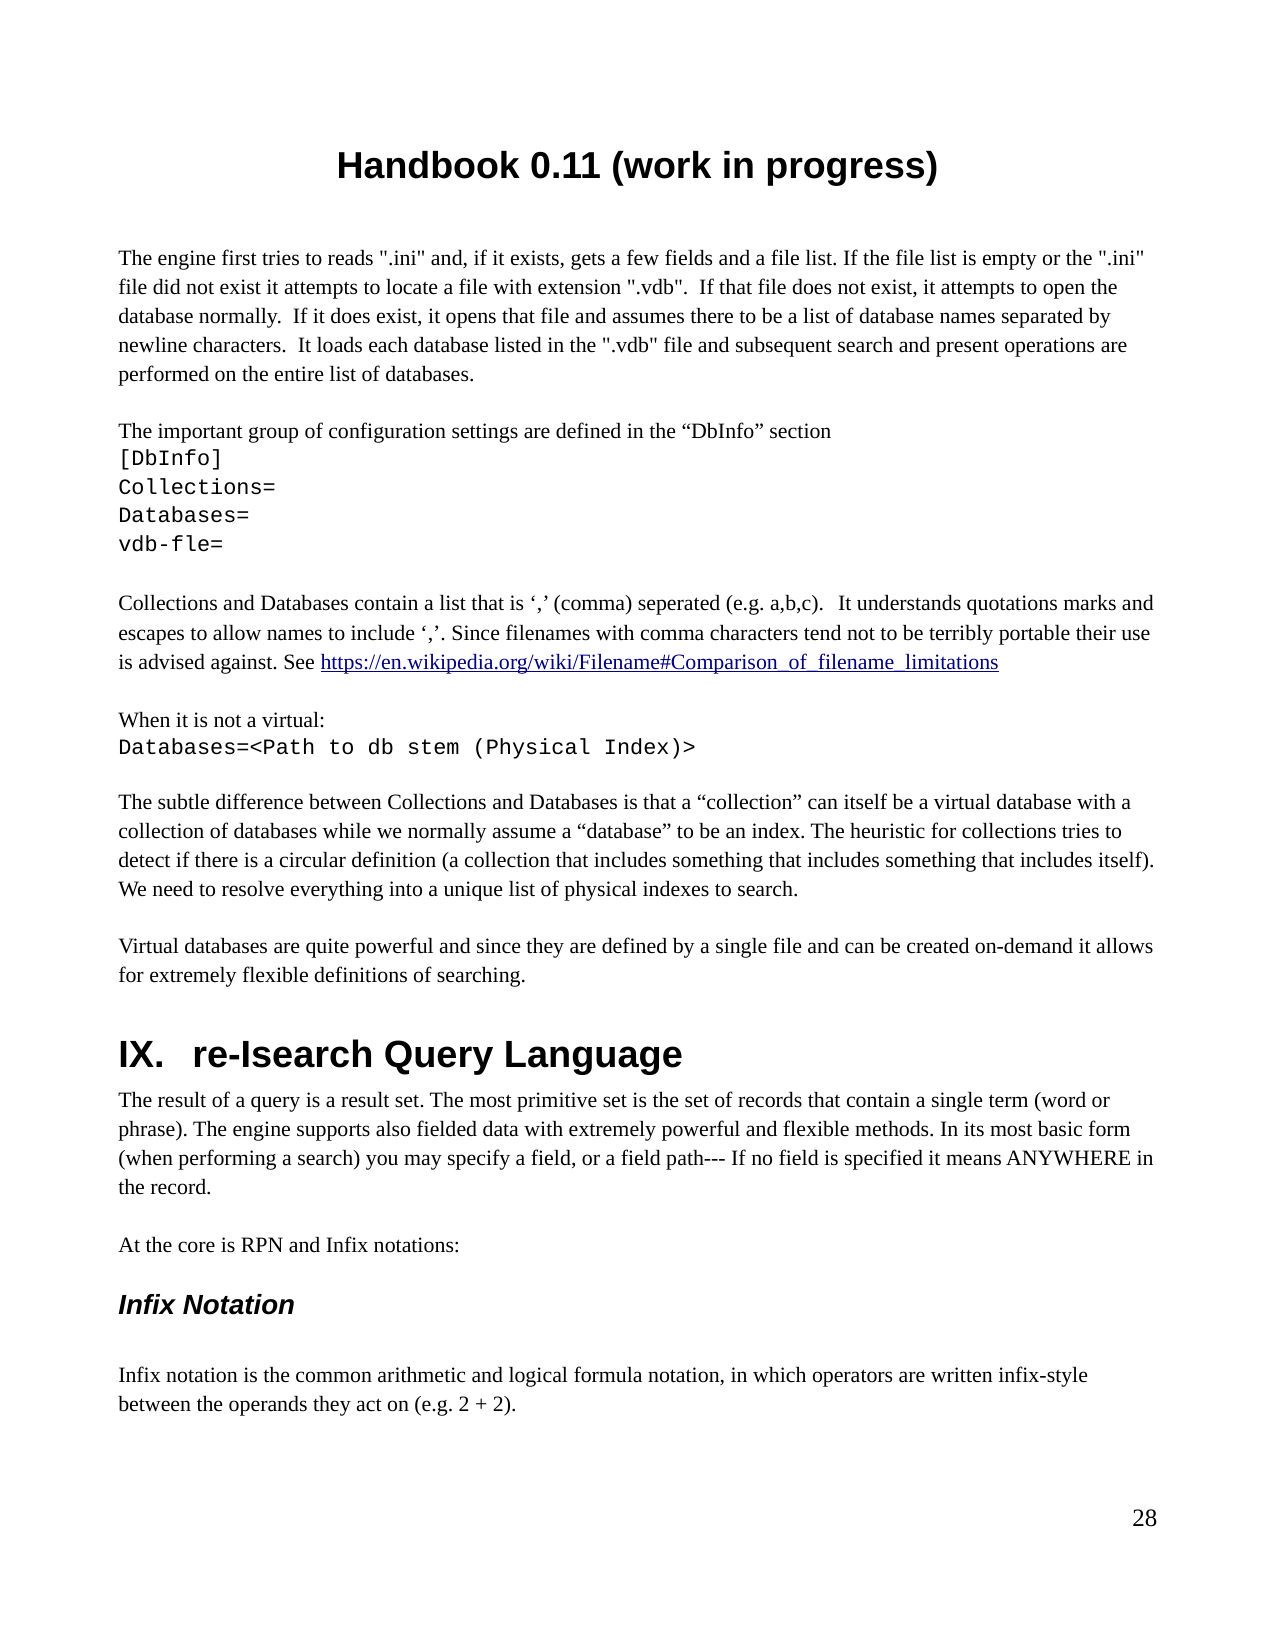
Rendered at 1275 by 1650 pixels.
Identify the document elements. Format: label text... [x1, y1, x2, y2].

text When it is not a virtual: [118, 707, 1157, 732]
text At the core is RPN and Infix notations: [118, 1232, 1157, 1257]
text [DbInfo] [118, 447, 1157, 472]
text Databases= [118, 504, 1157, 529]
text The subtle difference between Collections and Databases is that a “collection” can itself be a virtual database with a collection of databases while we normally assume a “database” to be an index. The heuristic for collections tries to detect if there is a circular definition (a collection that includes something that includes something that includes itself). We need to resolve everything into a unique list of physical indexes to search. [118, 789, 1157, 901]
text The important group of configuration settings are defined in the “DbInfo” section [118, 418, 1157, 444]
subtitle Infix Notation [118, 1289, 1157, 1321]
text Databases=<Path to db stem (Physical Index)> [118, 736, 1157, 761]
text Virtual databases are quite powerful and since they are defined by a single file and can be created on-demand it allows for extremely flexible definitions of searching. [118, 933, 1157, 988]
text Collections= [118, 476, 1157, 501]
text The result of a query is a result set. The most primitive set is the set of records that contain a single term (word or phrase). The engine supports also fielded data with extremely powerful and flexible methods. In its most basic form (when performing a search) you may specify a field, or a field path--- If no field is specified it means ANYWHERE in the record. [118, 1087, 1157, 1199]
text Infix notation is the common arithmetic and logical formula notation, in which operators are written infix-style between the operands they act on (e.g. 2 + 2). [118, 1333, 1157, 1416]
text vdb-fle= [118, 533, 1157, 557]
text Collections and Databases contain a list that is ‘,’ (comma) seperated (e.g. a,b,c). It understands quotations marks and escapes to allow names to include ‘,’. Since filenames with comma characters tend not to be terribly portable their use is advised against. See https://en.wikipedia.org/wiki/Filename#Comparison_of_filename_limitations [118, 590, 1157, 674]
text The engine first tries to reads ".ini" and, if it exists, gets a few fields and a file list. If the file list is empty or the ".ini" file did not exist it attempts to locate a file with extension ".vdb". If that file does not exist, it attempts to open the database normally. If it does exist, it opens that file and assumes there to be a list of database names separated by newline characters. It loads each database listed in the ".vdb" file and subsequent search and present operations are performed on the entire list of databases. [118, 245, 1157, 386]
subtitle re-Isearch Query Language [118, 1031, 1157, 1075]
